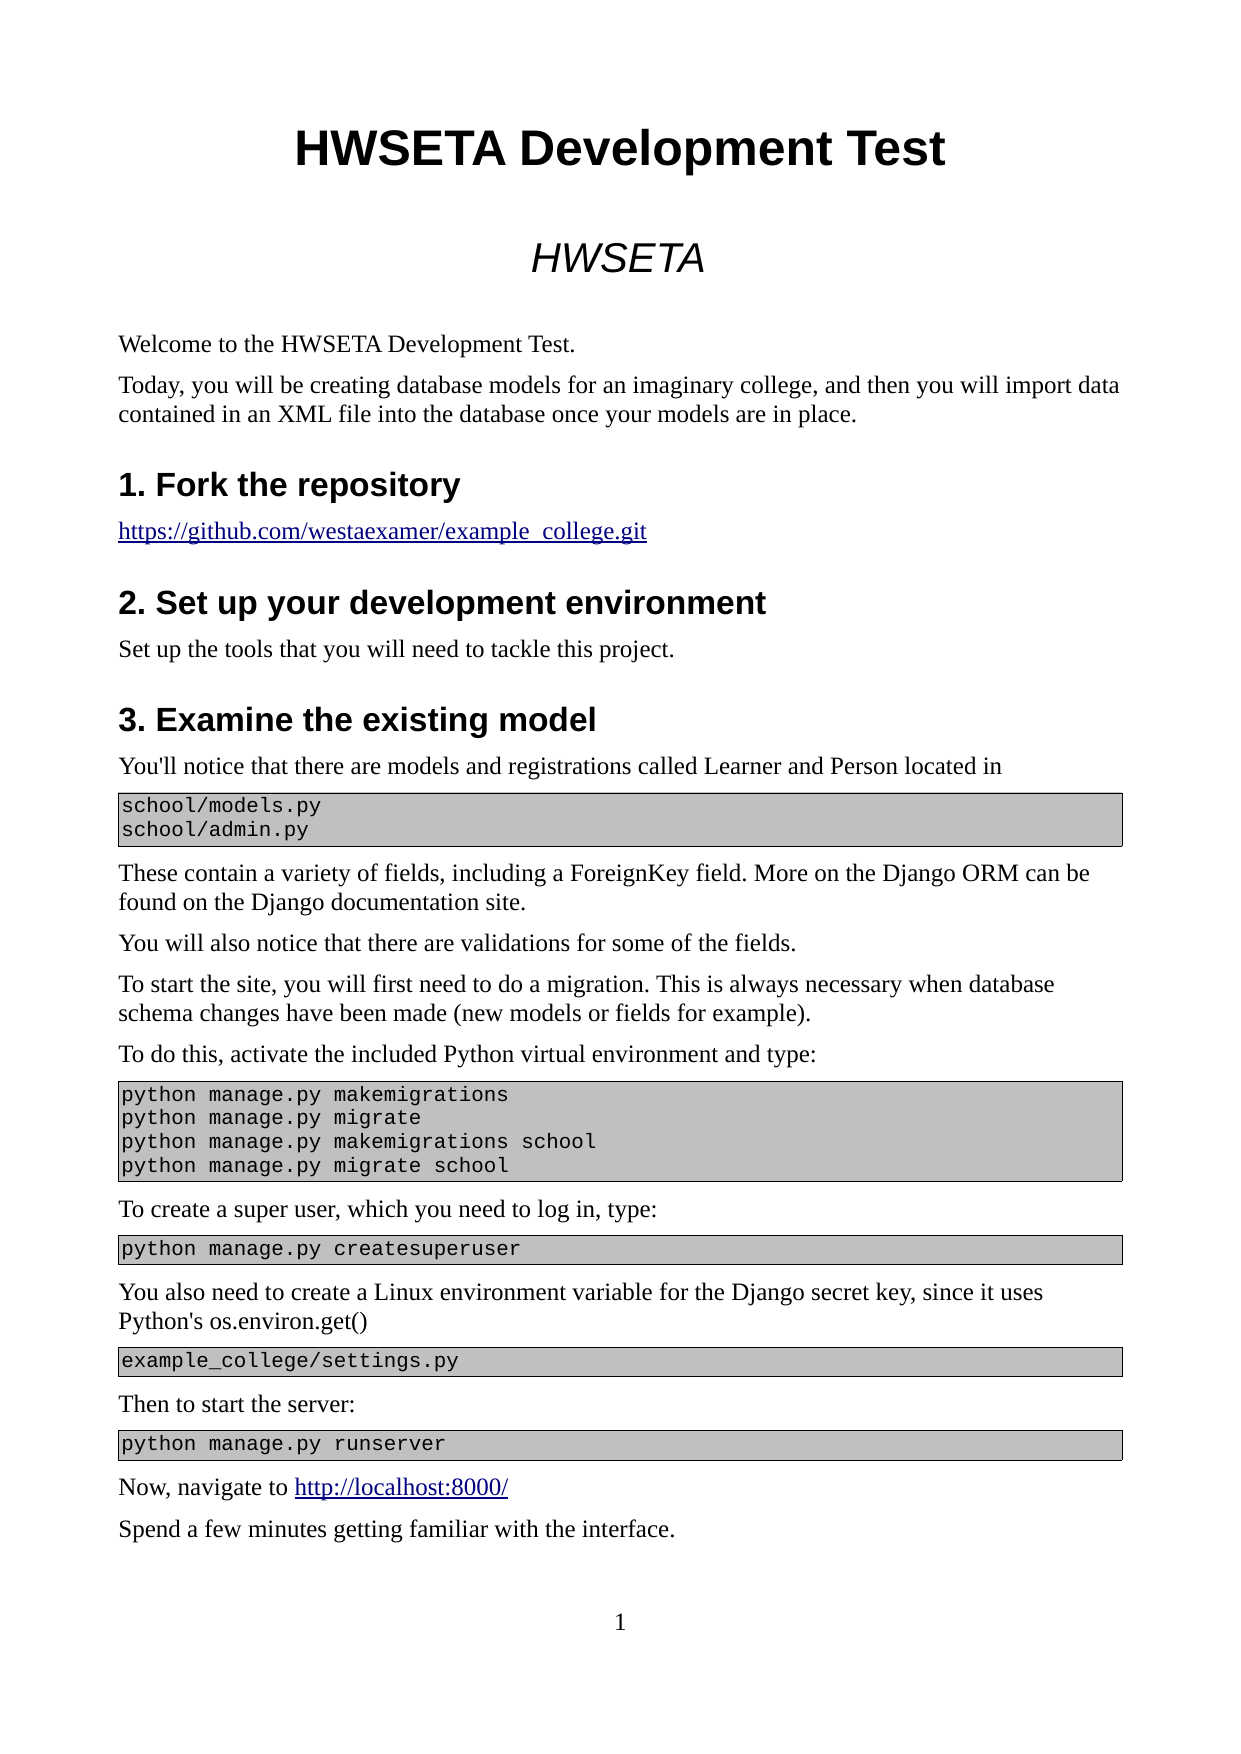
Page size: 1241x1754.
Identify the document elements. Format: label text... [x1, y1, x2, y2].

text Then to start the server: [118, 1389, 1122, 1418]
text Now, navigate to http://localhost:8000/ [118, 1472, 1122, 1501]
text You will also notice that there are validations for some of the fields. [118, 928, 1122, 957]
subtitle HWSETA [118, 233, 1122, 281]
text school/models.py [119, 794, 1122, 816]
text Welcome to the HWSETA Development Test. [118, 329, 1122, 358]
text These contain a variety of fields, including a ForeignKey field. More on the Django ORM can be found on the Django documentation site. [118, 858, 1122, 916]
text python manage.py makemigrations school [119, 1128, 1122, 1152]
text python manage.py createsuperuser [119, 1236, 1122, 1264]
text Today, you will be creating database models for an imaginary college, and then you will import data contained in an XML file into the database once your models are in place. [118, 370, 1122, 428]
text school/admin.py [119, 816, 1122, 846]
text You'll notice that there are models and registrations called Learner and Person located in [118, 751, 1122, 780]
text example_college/settings.py [119, 1348, 1122, 1376]
subtitle Set up your development environment [118, 583, 1122, 621]
text python manage.py migrate [119, 1104, 1122, 1128]
text python manage.py makemigrations [119, 1082, 1122, 1104]
text Set up the tools that you will need to tackle this project. [118, 634, 1122, 662]
text To create a super user, which you need to log in, type: [118, 1194, 1122, 1222]
text python manage.py runserver [119, 1431, 1122, 1460]
text Spend a few minutes getting familiar with the interface. [118, 1514, 1122, 1542]
text To start the site, you will first need to do a migration. This is always necessary when database schema changes have been made (new models or fields for example). [118, 969, 1122, 1027]
subtitle Examine the existing model [118, 700, 1122, 739]
text python manage.py migrate school [119, 1152, 1122, 1181]
subtitle Fork the repository [118, 465, 1122, 504]
text To do this, activate the included Python virtual environment and type: [118, 1039, 1122, 1068]
title HWSETA Development Test [118, 118, 1122, 176]
text You also need to create a Linux environment variable for the Django secret key, since it uses Python's os.environ.get() [118, 1277, 1122, 1334]
text https://github.com/westaexamer/example_college.git [118, 516, 1122, 545]
